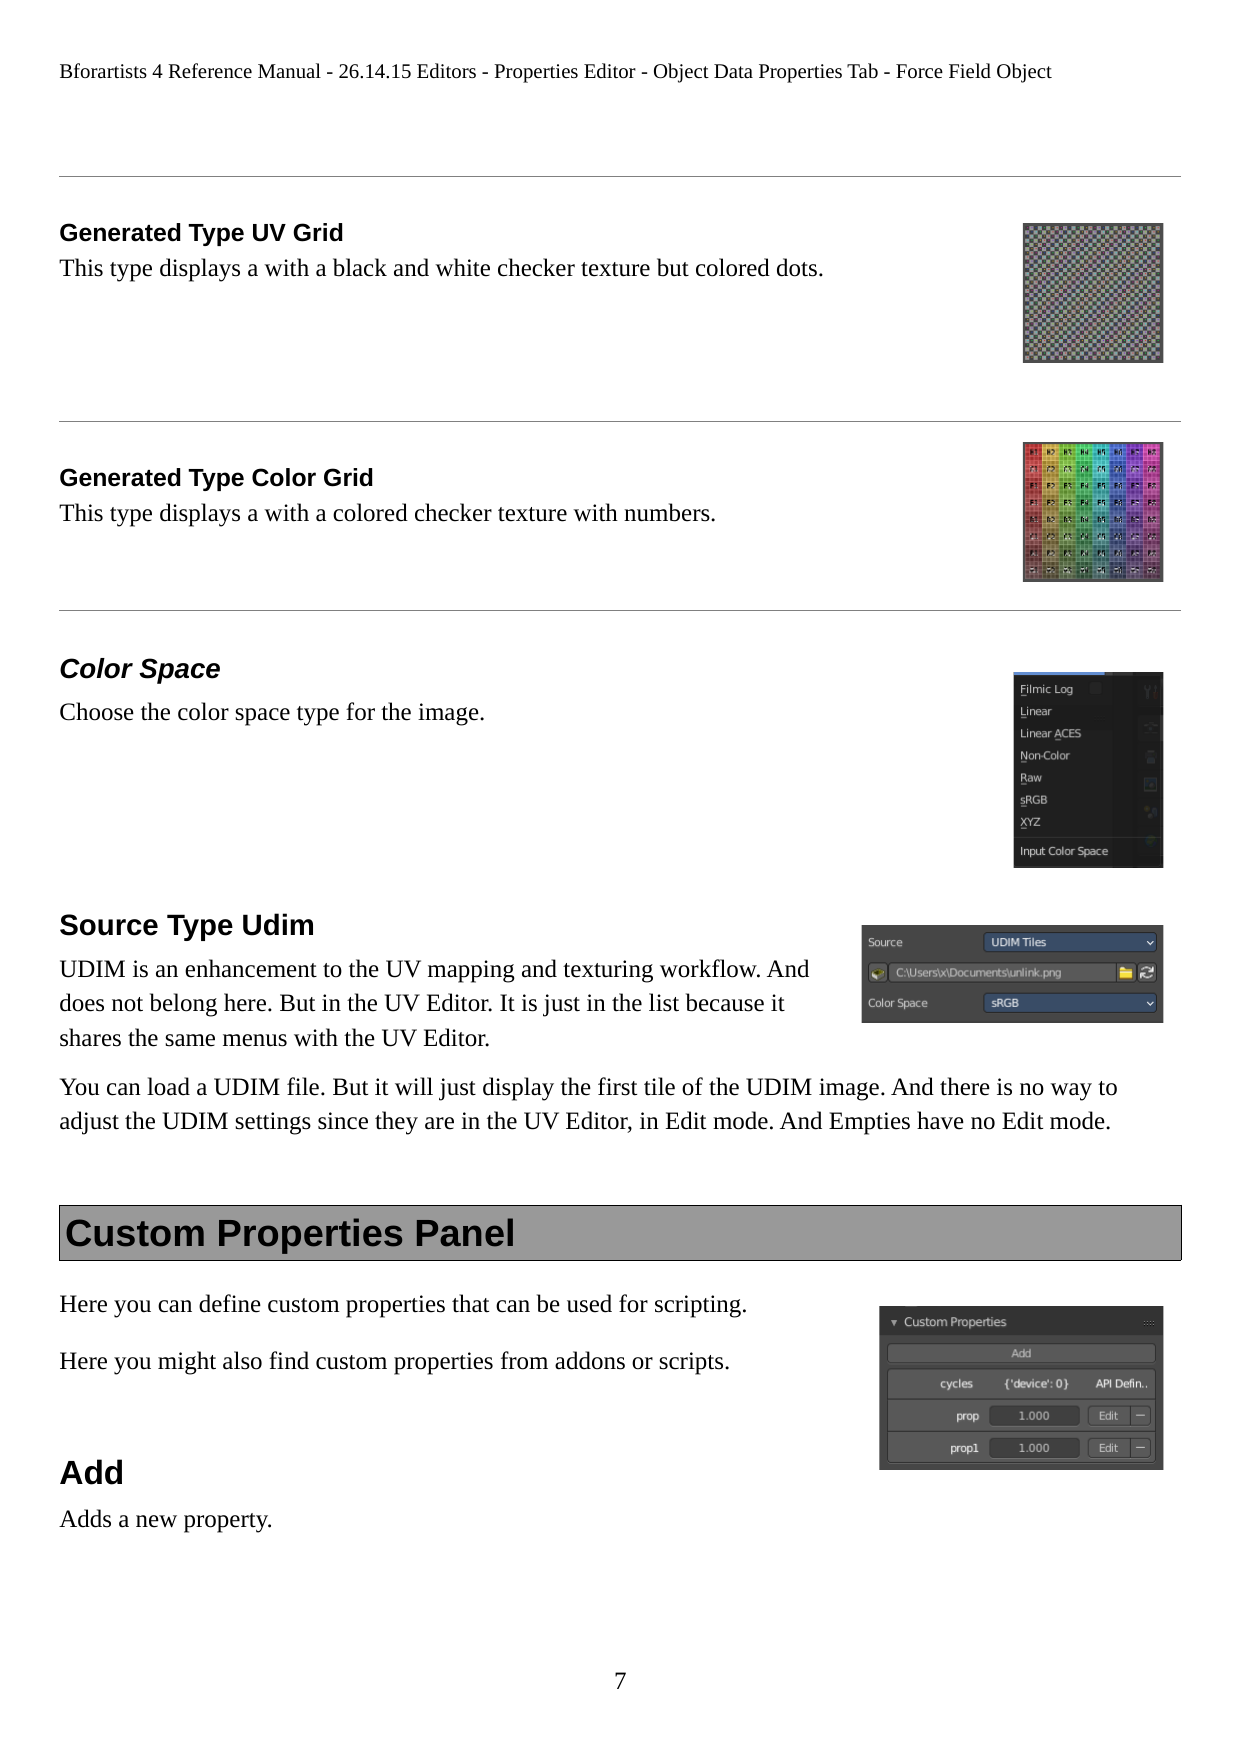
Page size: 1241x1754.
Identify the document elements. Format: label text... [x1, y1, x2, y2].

subtitle Add [59, 1453, 1181, 1492]
text UDIM is an enhancement to the UV mapping and texturing workflow. And does not belong here. But in the UV Editor. It is just in the list because it shares the same menus with the UV Editor. [59, 954, 1181, 1052]
picture [1022, 442, 1164, 582]
picture [861, 925, 1164, 1023]
table_header Custom Properties Panel [60, 1206, 1181, 1260]
text This type displays a with a colored checker texture with numbers. [59, 498, 1022, 526]
text This type displays a with a black and white checker texture but colored dots. [59, 253, 1022, 282]
text Adds a new property. [59, 1504, 1181, 1533]
subtitle Generated Type Color Grid [59, 463, 1022, 491]
picture [1013, 672, 1164, 868]
picture [879, 1306, 1164, 1470]
subtitle Color Space [59, 652, 1181, 684]
text Here you might also find custom properties from addons or scripts. [59, 1346, 879, 1375]
picture [1022, 223, 1164, 363]
subtitle Generated Type UV Grid [59, 218, 1181, 247]
text You can load a UDIM file. But it will just display the first tile of the UDIM image. And there is no way to adjust the UDIM settings since they are in the UV Editor, in Edit mode. And Empties have no Edit mode. [59, 1072, 1181, 1135]
text Choose the color space type for the image. [59, 697, 1013, 726]
subtitle Source Type Udim [59, 908, 1181, 941]
text Here you can define custom properties that can be used for scripting. [59, 1289, 1181, 1317]
